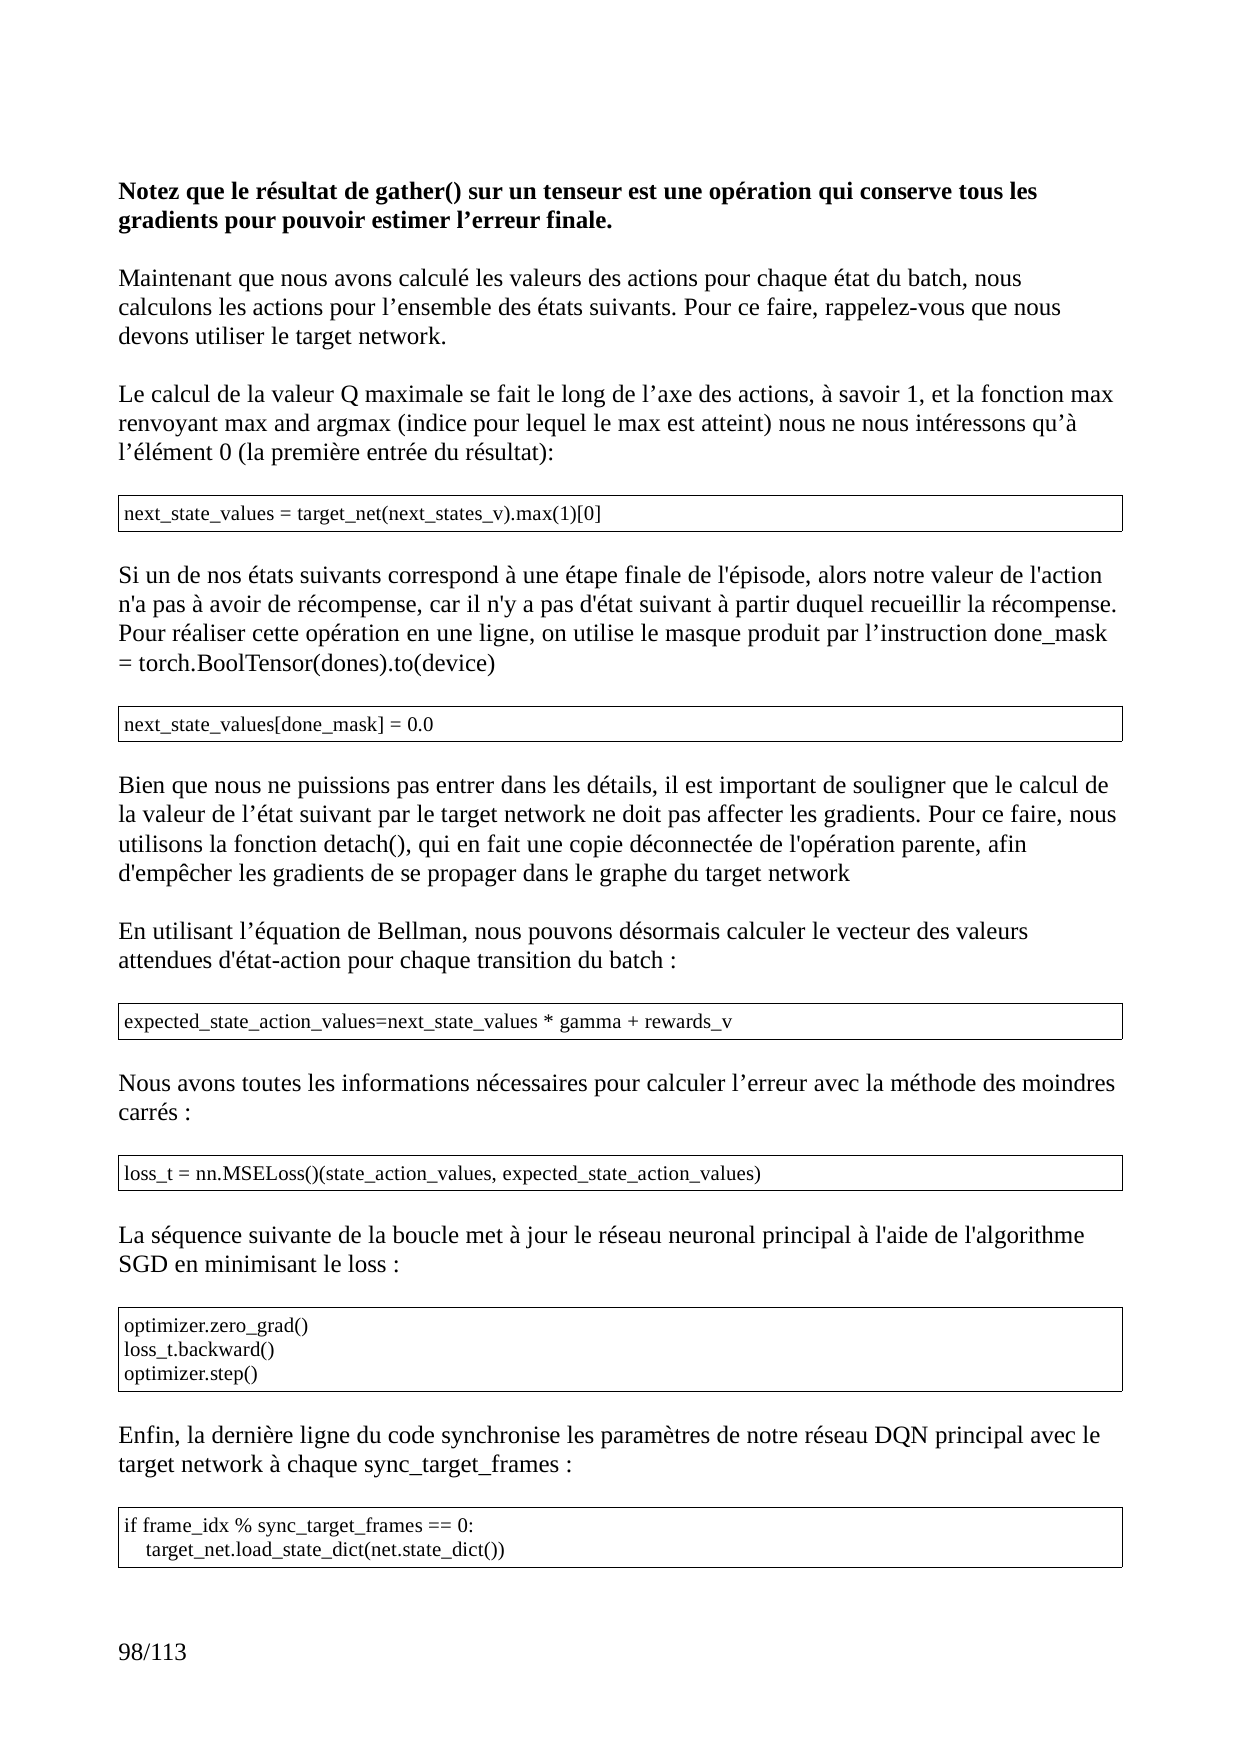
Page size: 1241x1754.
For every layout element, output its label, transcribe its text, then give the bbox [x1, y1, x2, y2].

text Enfin, la dernière ligne du code synchronise les paramètres de notre réseau DQN principal avec le target network à chaque sync_target_frames : [118, 1420, 1122, 1478]
text Bien que nous ne puissions pas entrer dans les détails, il est important de souligner que le calcul de la valeur de l’état suivant par le target network ne doit pas affecter les gradients. Pour ce faire, nous utilisons la fonction detach(), qui en fait une copie déconnectée de l'opération parente, afin d'empêcher les gradients de se propager dans le graphe du target network [118, 770, 1122, 887]
text En utilisant l’équation de Bellman, nous pouvons désormais calculer le vecteur des valeurs attendues d'état-action pour chaque transition du batch : [118, 916, 1122, 974]
table_header optimizer.zero_grad() loss_t.backward() optimizer.step() [119, 1308, 1122, 1391]
table_header next_state_values[done_mask] = 0.0 [119, 707, 1122, 741]
table_header if frame_idx % sync_target_frames == 0: target_net.load_state_dict(net.state_dict()) [119, 1508, 1122, 1567]
text Nous avons toutes les informations nécessaires pour calculer l’erreur avec la méthode des moindres carrés : [118, 1068, 1122, 1126]
text Le calcul de la valeur Q maximale se fait le long de l’axe des actions, à savoir 1, et la fonction max renvoyant max and argmax (indice pour lequel le max est atteint) nous ne nous intéressons qu’à l’élément 0 (la première entrée du résultat): [118, 379, 1122, 466]
table_header next_state_values = target_net(next_states_v).max(1)[0] [119, 496, 1122, 531]
table_header expected_state_action_values=next_state_values * gamma + rewards_v [119, 1004, 1122, 1038]
text Maintenant que nous avons calculé les valeurs des actions pour chaque état du batch, nous calculons les actions pour l’ensemble des états suivants. Pour ce faire, rappelez-vous que nous devons utiliser le target network. [118, 263, 1122, 350]
text Notez que le résultat de gather() sur un tenseur est une opération qui conserve tous les gradients pour pouvoir estimer l’erreur finale. [118, 176, 1122, 234]
text La séquence suivante de la boucle met à jour le réseau neuronal principal à l'aide de l'algorithme SGD en minimisant le loss : [118, 1219, 1122, 1278]
text Si un de nos états suivants correspond à une étape finale de l'épisode, alors notre valeur de l'action n'a pas à avoir de récompense, car il n'y a pas d'état suivant à partir duquel recueillir la récompense. Pour réaliser cette opération en une ligne, on utilise le masque produit par l’instruction done_mask = torch.BoolTensor(dones).to(device) [118, 560, 1122, 676]
table_header loss_t = nn.MSELoss()(state_action_values, expected_state_action_values) [119, 1156, 1122, 1190]
